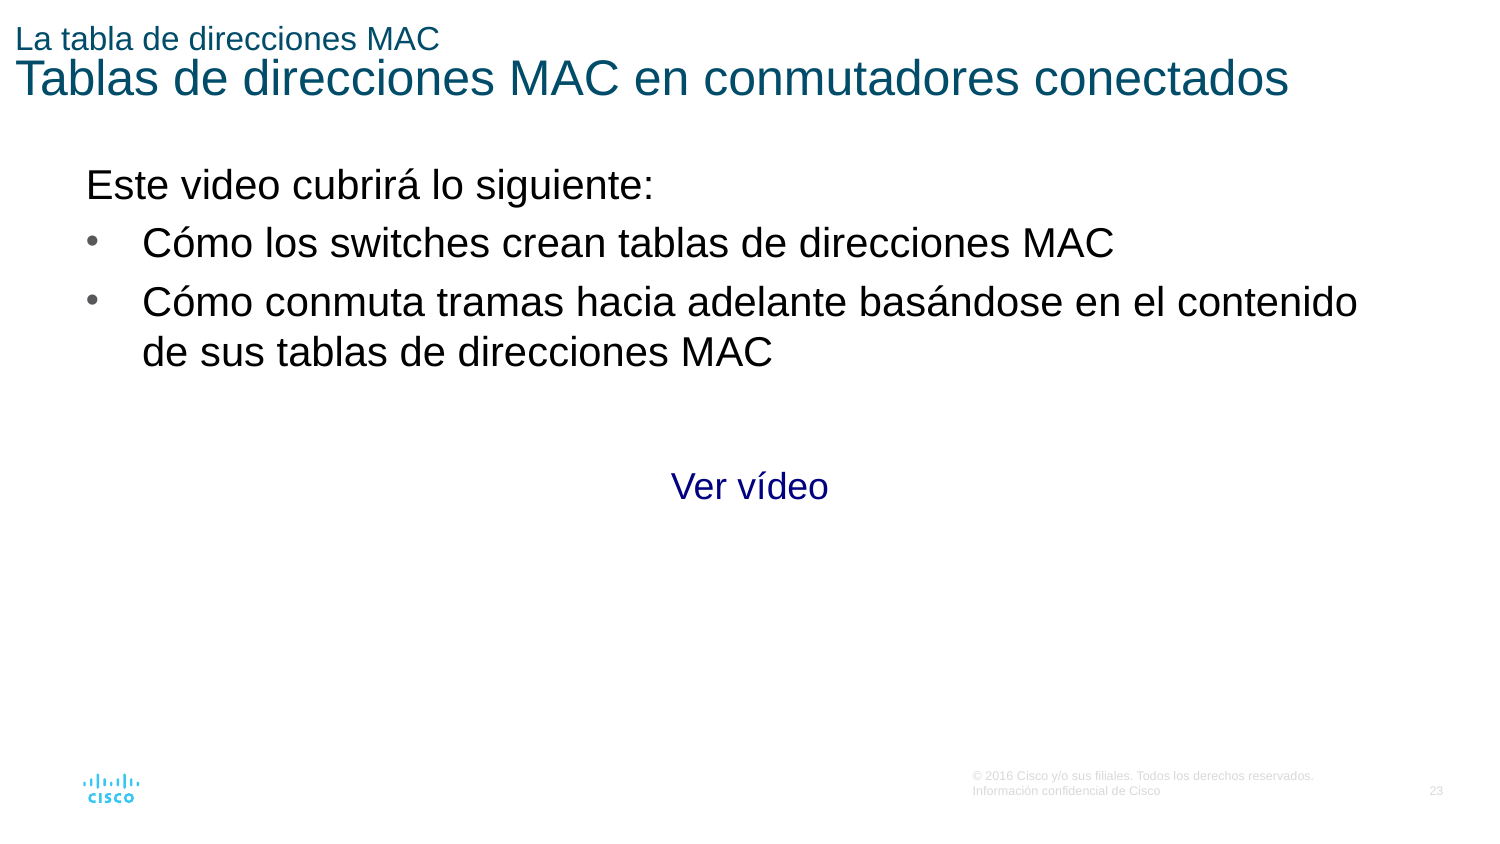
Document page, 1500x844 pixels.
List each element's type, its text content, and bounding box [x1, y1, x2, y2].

text_box Ver vídeo [655, 458, 975, 533]
title La tabla de direcciones MAC Tablas de direcciones MAC en conmutadores conectados [0, 5, 1369, 126]
list Este video cubrirá lo siguiente: Cómo los switches crean tablas de direcciones MAC Cómo conmuta tramas hacia adelante basándose en el contenido de sus tablas de direcciones MAC [70, 150, 1430, 384]
